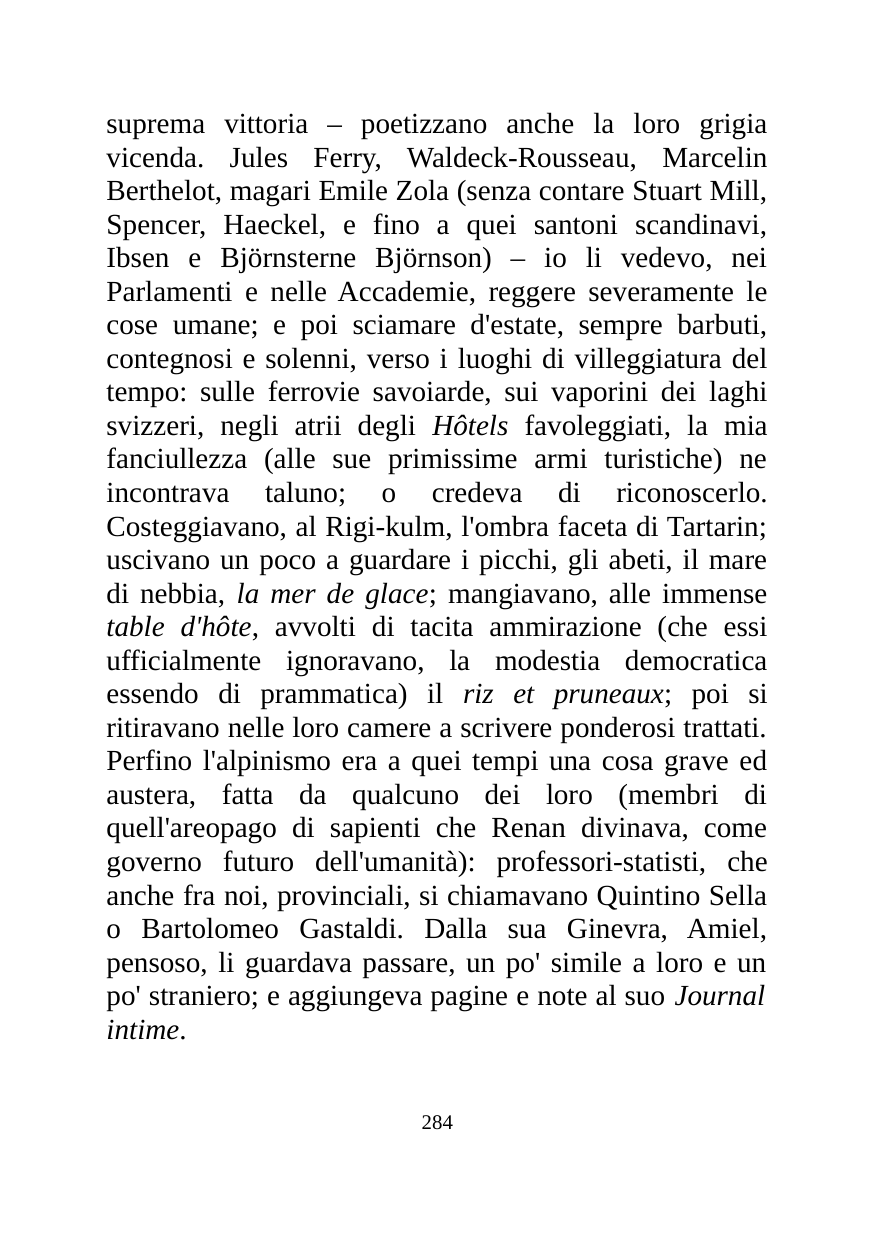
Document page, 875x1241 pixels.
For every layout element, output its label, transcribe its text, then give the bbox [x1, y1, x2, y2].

text suprema vittoria – poetizzano anche la loro grigia vicenda. Jules Ferry, Waldeck-Rousseau, Marcelin Berthelot, magari Emile Zola (senza contare Stuart Mill, Spencer, Haeckel, e fino a quei santoni scandinavi, Ibsen e Björnsterne Björnson) – io li vedevo, nei Parlamenti e nelle Accademie, reggere severamente le cose umane; e poi sciamare d'estate, sempre barbuti, contegnosi e solenni, verso i luoghi di villeggiatura del tempo: sulle ferrovie savoiarde, sui vaporini dei laghi svizzeri, negli atrii degli Hôtels favoleggiati, la mia fanciullezza (alle sue primissime armi turistiche) ne incontrava taluno; o credeva di riconoscerlo. Costeggiavano, al Rigi-kulm, l'ombra faceta di Tartarin; uscivano un poco a guardare i picchi, gli abeti, il mare di nebbia, la mer de glace; mangiavano, alle immense table d'hôte, avvolti di tacita ammirazione (che essi ufficialmente ignoravano, la modestia democratica essendo di prammatica) il riz et pruneaux; poi si ritiravano nelle loro camere a scrivere ponderosi trattati. Perfino l'alpinismo era a quei tempi una cosa grave ed austera, fatta da qualcuno dei loro (membri di quell'areopago di sapienti che Renan divinava, come governo futuro dell'umanità): professori-statisti, che anche fra noi, provinciali, si chiamavano Quintino Sella o Bartolomeo Gastaldi. Dalla sua Ginevra, Amiel, pensoso, li guardava passare, un po' simile a loro e un po' straniero; e aggiungeva pagine e note al suo Journal intime. [106, 106, 768, 1045]
